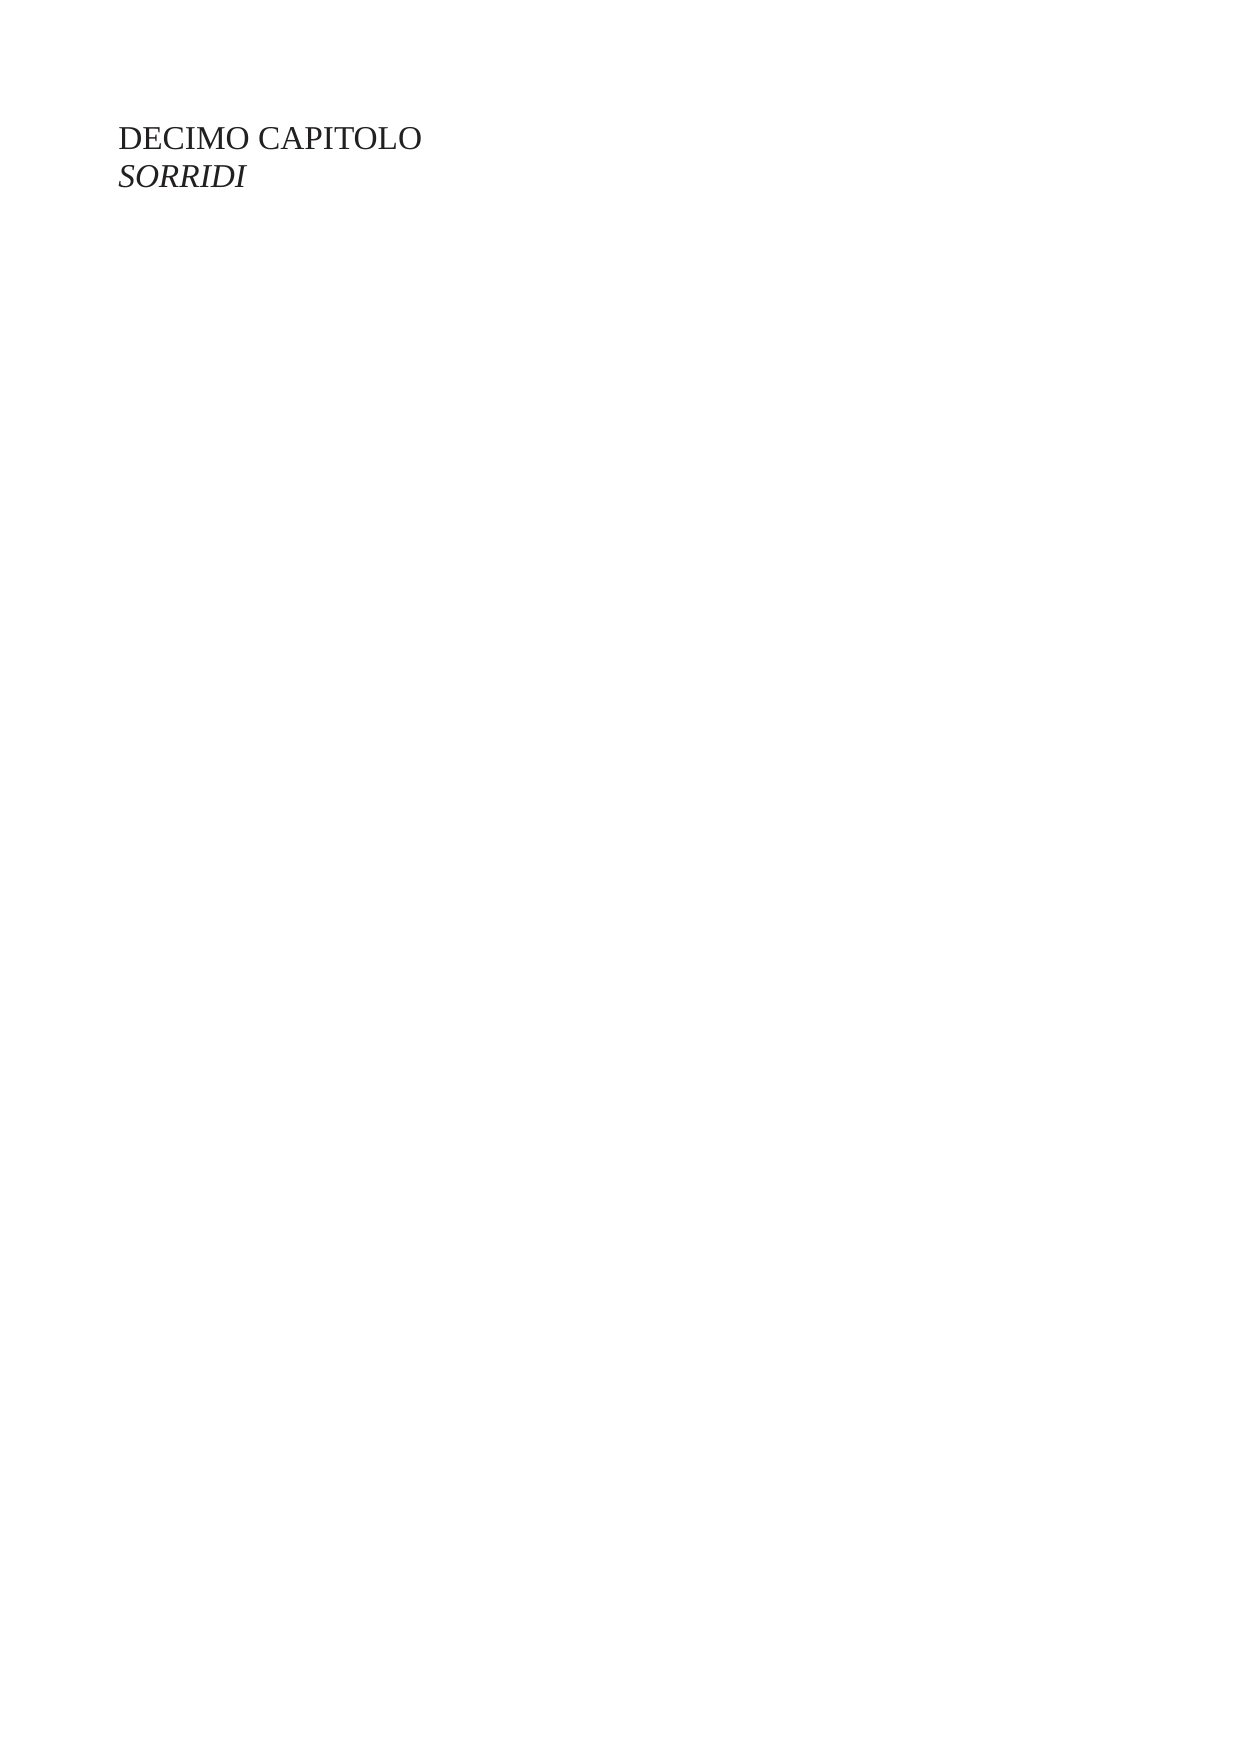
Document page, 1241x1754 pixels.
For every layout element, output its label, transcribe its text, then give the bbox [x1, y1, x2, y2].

text DECIMO CAPITOLO [118, 118, 1122, 156]
text SORRIDI [118, 156, 1122, 195]
